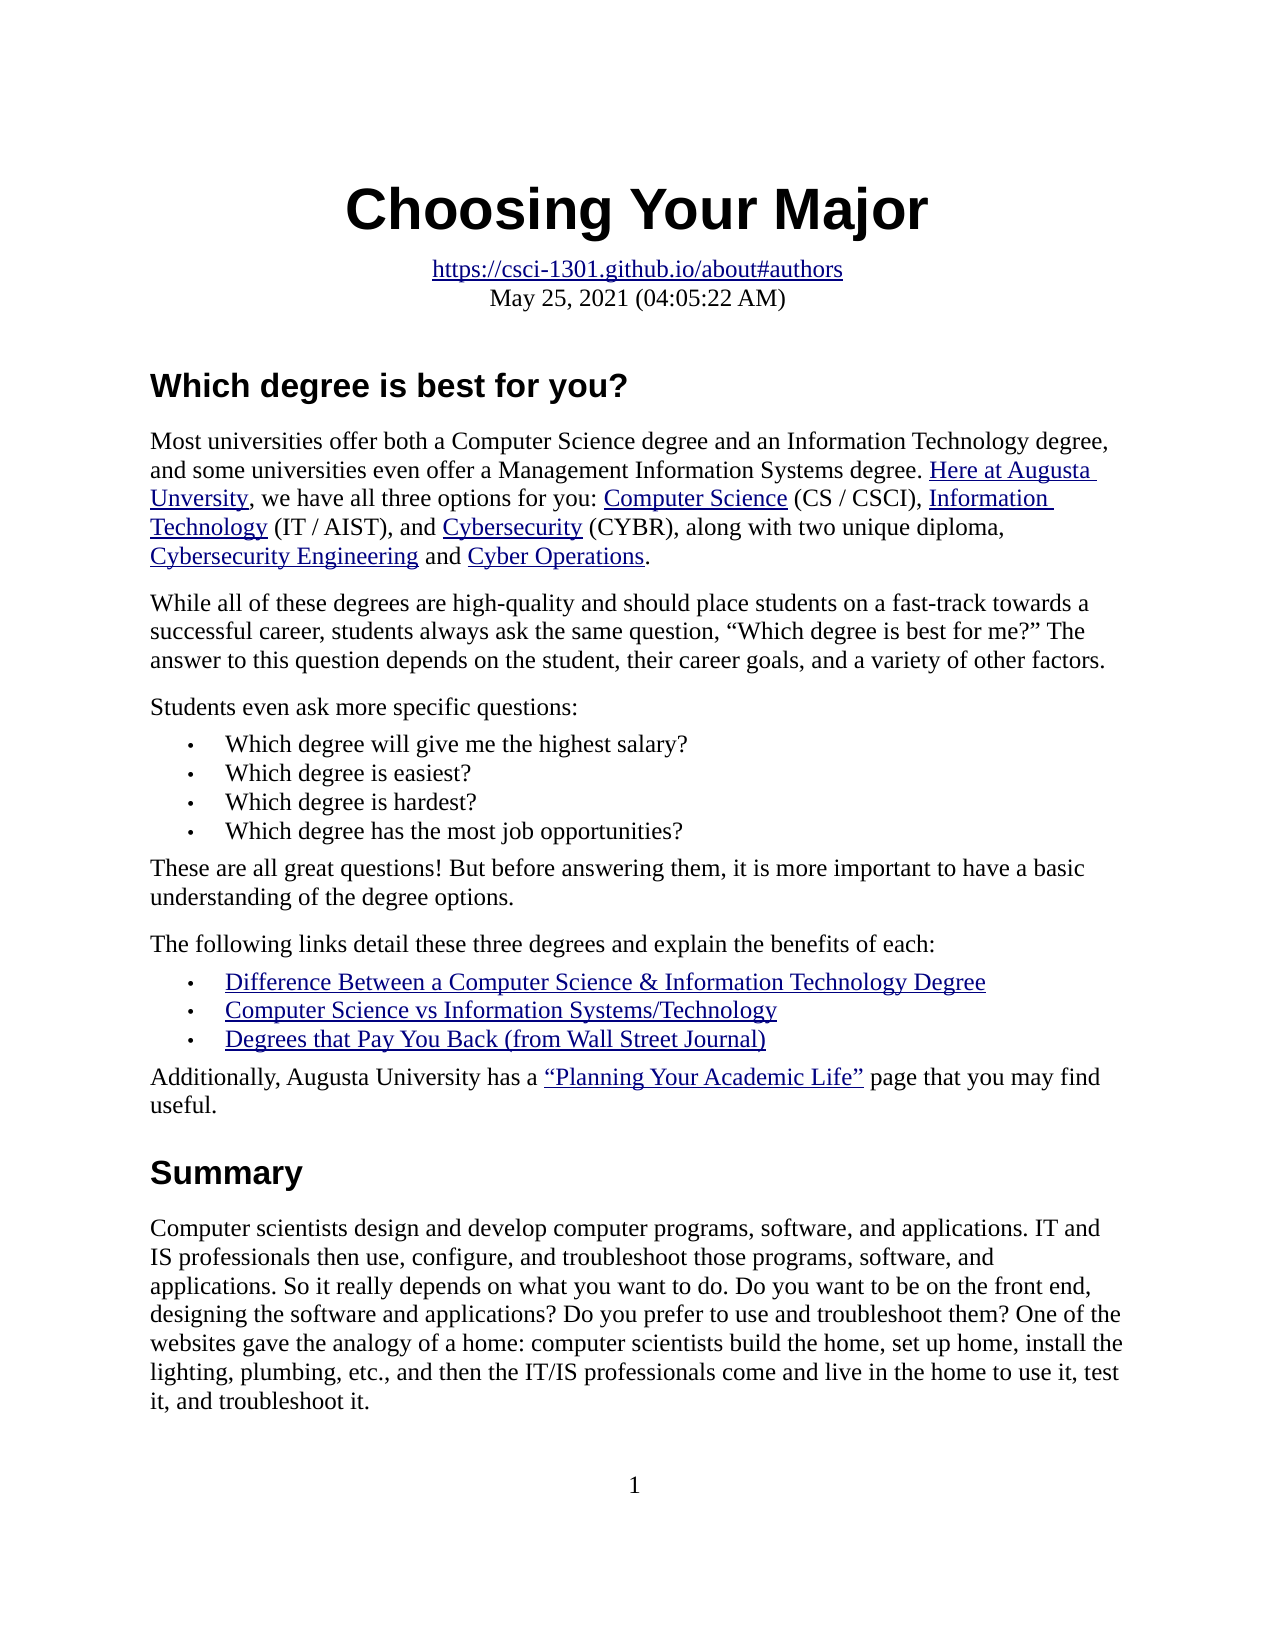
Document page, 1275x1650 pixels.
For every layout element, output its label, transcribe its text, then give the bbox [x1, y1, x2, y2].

list Degrees that Pay You Back (from Wall Street Journal) [187, 1024, 1125, 1053]
title Choosing Your Major [150, 175, 1125, 242]
subtitle Which degree is best for you? [150, 366, 1125, 404]
text While all of these degrees are high-quality and should place students on a fast-track towards a successful career, students always ask the same question, “Which degree is best for me?” The answer to this question depends on the student, their career goals, and a variety of other factors. [150, 588, 1125, 674]
list Which degree is easiest? [187, 758, 1125, 787]
list Difference Between a Computer Science & Information Technology Degree [187, 967, 1125, 995]
list Computer Science vs Information Systems/Technology [187, 995, 1125, 1024]
subtitle Summary [150, 1153, 1125, 1192]
text May 25, 2021 (04:05:22 AM) [150, 283, 1125, 312]
list Which degree is hardest? [187, 787, 1125, 816]
list Which degree will give me the highest salary? [187, 729, 1125, 758]
text Computer scientists design and develop computer programs, software, and applications. IT and IS professionals then use, configure, and troubleshoot those programs, software, and applications. So it really depends on what you want to do. Do you want to be on the front end, designing the software and applications? Do you prefer to use and troubleshoot them? One of the websites gave the analogy of a home: computer scientists build the home, set up home, install the lighting, plumbing, etc., and then the IT/IS professionals come and live in the home to use it, test it, and troubleshoot it. [150, 1213, 1125, 1414]
list Which degree has the most job opportunities? [187, 816, 1125, 844]
text Most universities offer both a Computer Science degree and an Information Technology degree, and some universities even offer a Management Information Systems degree. Here at Augusta Unversity, we have all three options for you: Computer Science (CS / CSCI), Information Technology (IT / AIST), and Cybersecurity (CYBR), along with two unique diploma, Cybersecurity Engineering and Cyber Operations. [150, 426, 1125, 570]
text These are all great questions! But before answering them, it is more important to have a basic understanding of the degree options. [150, 853, 1125, 911]
text The following links detail these three degrees and explain the benefits of each: [150, 929, 1125, 958]
text https://csci-1301.github.io/about#authors [150, 254, 1125, 283]
text Students even ask more specific questions: [150, 692, 1125, 721]
text Additionally, Augusta University has a “Planning Your Academic Life” page that you may find useful. [150, 1062, 1125, 1119]
